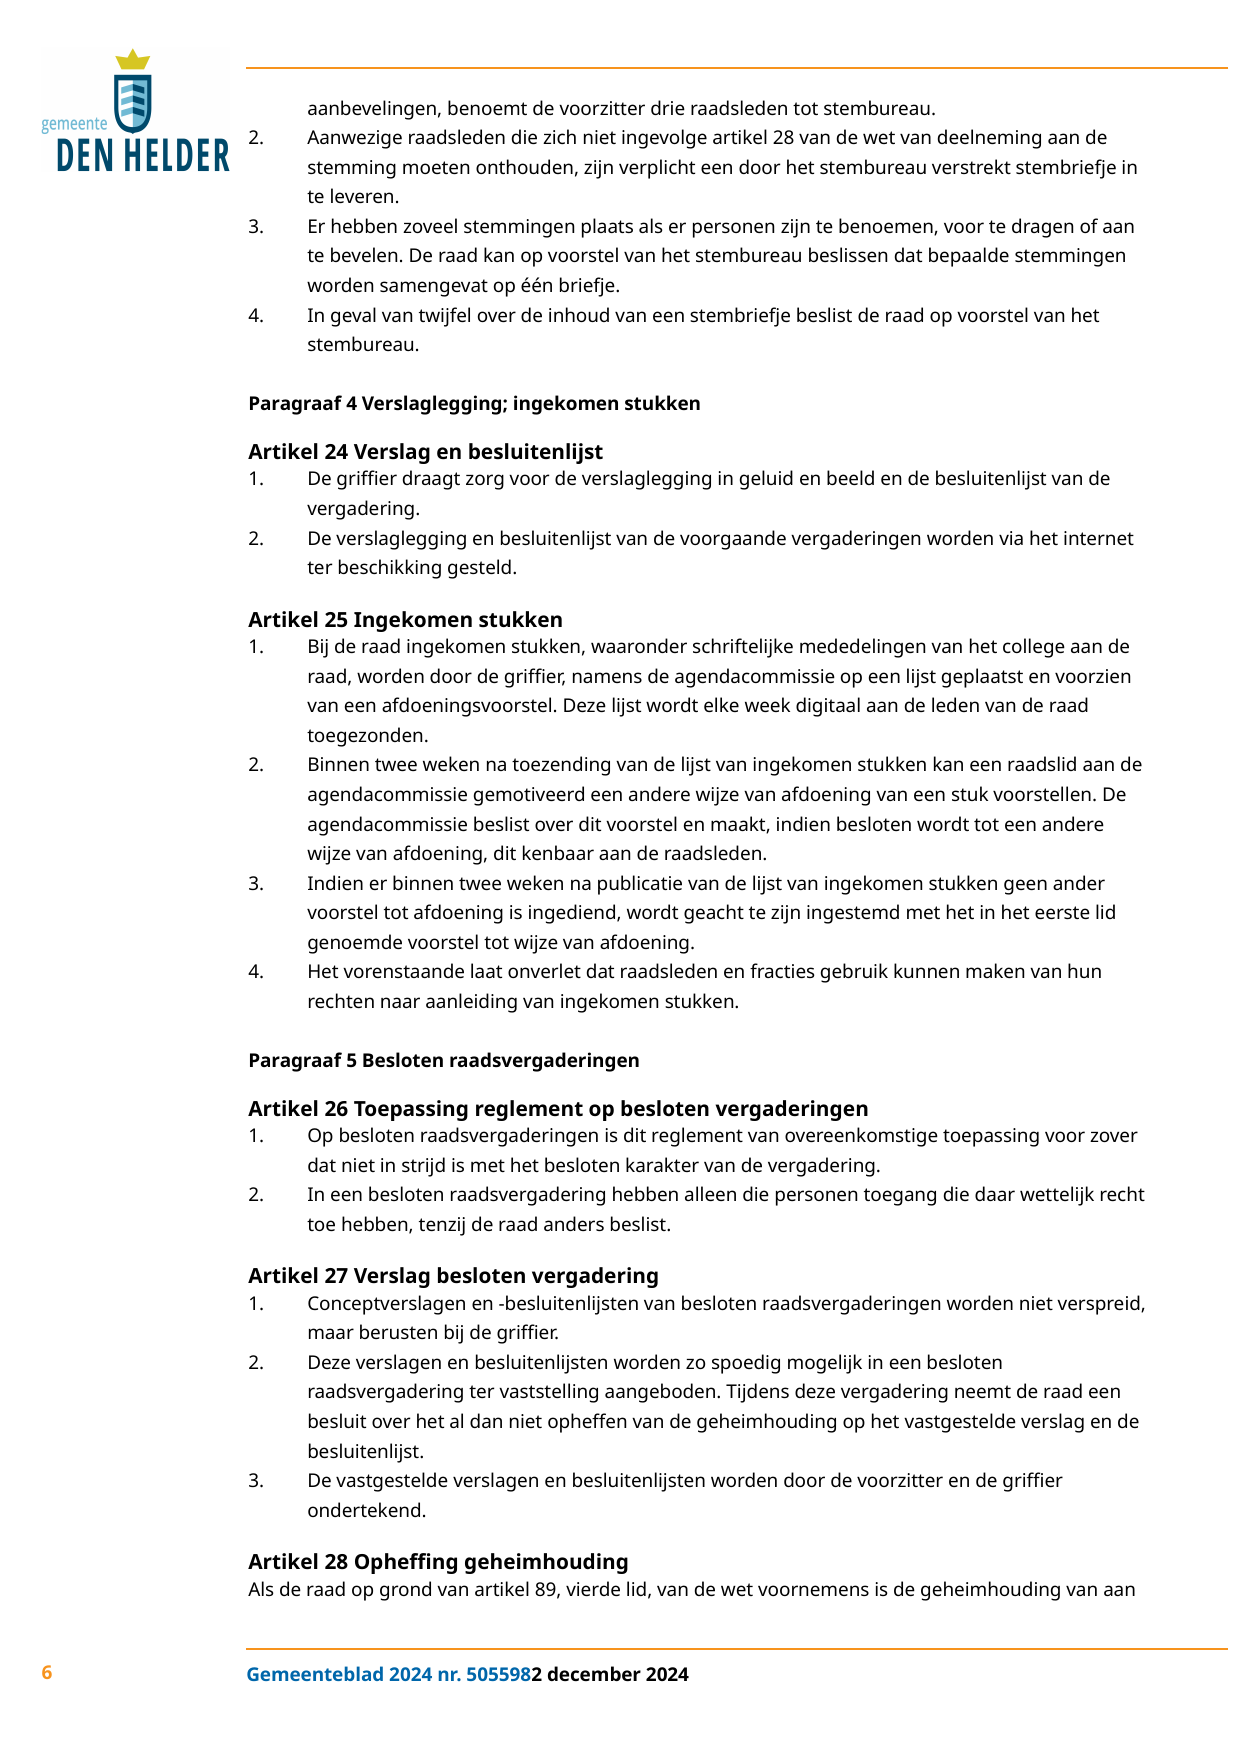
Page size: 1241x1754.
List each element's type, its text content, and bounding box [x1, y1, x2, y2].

list In geval van twijfel over de inhoud van een stembriefje beslist de raad op voorstel van het stembureau. [248, 302, 1152, 357]
list Deze verslagen en besluitenlijsten worden zo spoedig mogelijk in een besloten raadsvergadering ter vaststelling aangeboden. Tijdens deze vergadering neemt de raad een besluit over het al dan niet opheffen van de geheimhouding op het vastgestelde verslag en de besluitenlijst. [248, 1349, 1152, 1464]
list Het vorenstaande laat onverlet dat raadsleden en fracties gebruik kunnen maken van hun rechten naar aanleiding van ingekomen stukken. [248, 959, 1152, 1014]
picture [41, 47, 231, 172]
text Artikel 25 Ingekomen stukken [248, 605, 1152, 633]
list Aanwezige raadsleden die zich niet ingevolge artikel 28 van de wet van deelneming aan de stemming moeten onthouden, zijn verplicht een door het stembureau verstrekt stembriefje in te leveren. [248, 124, 1152, 209]
text Artikel 27 Verslag besloten vergadering [248, 1262, 1152, 1290]
list Op besloten raadsvergaderingen is dit reglement van overeenkomstige toepassing voor zover dat niet in strijd is met het besloten karakter van de vergadering. [248, 1122, 1152, 1178]
picture [100, 154, 106, 172]
text Als de raad op grond van artikel 89, vierde lid, van de wet voornemens is de geheimhouding van aan [248, 1576, 1152, 1602]
list De verslaglegging en besluitenlijst van de voorgaande vergaderingen worden via het internet ter beschikking gesteld. [248, 525, 1152, 580]
text Paragraaf 4 Verslaglegging; ingekomen stukken [248, 391, 1152, 416]
list In een besloten raadsvergadering hebben alleen die personen toegang die daar wettelijk recht toe hebben, tenzij de raad anders beslist. [248, 1182, 1152, 1237]
text Artikel 26 Toepassing reglement op besloten vergaderingen [248, 1094, 1152, 1122]
list De griffier draagt zorg voor de verslaglegging in geluid en beeld en de besluitenlijst van de vergadering. [248, 466, 1152, 521]
list Binnen twee weken na toezending van de lijst van ingekomen stukken kan een raadslid aan de agendacommissie gemotiveerd een andere wijze van afdoening van een stuk voorstellen. De agendacommissie beslist over dit voorstel en maakt, indien besloten wordt tot een andere wijze van afdoening, dit kenbaar aan de raadsleden. [248, 752, 1152, 866]
picture [220, 160, 224, 172]
list Conceptverslagen en -besluitenlijsten van besloten raadsvergaderingen worden niet verspreid, maar berusten bij de griffier. [248, 1290, 1152, 1345]
list Er hebben zoveel stemmingen plaats als er personen zijn te benoemen, voor te dragen of aan te bevelen. De raad kan op voorstel van het stembureau beslissen dat bepaalde stemmingen worden samengevat op één briefje. [248, 213, 1152, 298]
text Artikel 28 Opheffing geheimhouding [248, 1547, 1152, 1576]
picture [182, 144, 187, 165]
list De vastgestelde verslagen en besluitenlijsten worden door de voorzitter en de griffier ondertekend. [248, 1467, 1152, 1523]
list Bij de raad ingekomen stukken, waaronder schriftelijke mededelingen van het college aan de raad, worden door de griffier, namens de agendacommissie op een lijst geplaatst en voorzien van een afdoeningsvoorstel. Deze lijst wordt elke week digitaal aan de leden van de raad toegezonden. [248, 633, 1152, 748]
list Indien er binnen twee weken na publicatie van de lijst van ingekomen stukken geen ander voorstel tot afdoening is ingediend, wordt geacht te zijn ingestemd met het in het eerste lid genoemde voorstel tot wijze van afdoening. [248, 870, 1152, 955]
picture [63, 144, 68, 165]
picture [130, 157, 135, 172]
text Artikel 24 Verslag en besluitenlijst [248, 437, 1152, 466]
list aanbevelingen, benoemt de voorzitter drie raadsleden tot stembureau. [248, 95, 1152, 121]
text Paragraaf 5 Besloten raadsvergaderingen [248, 1047, 1152, 1073]
